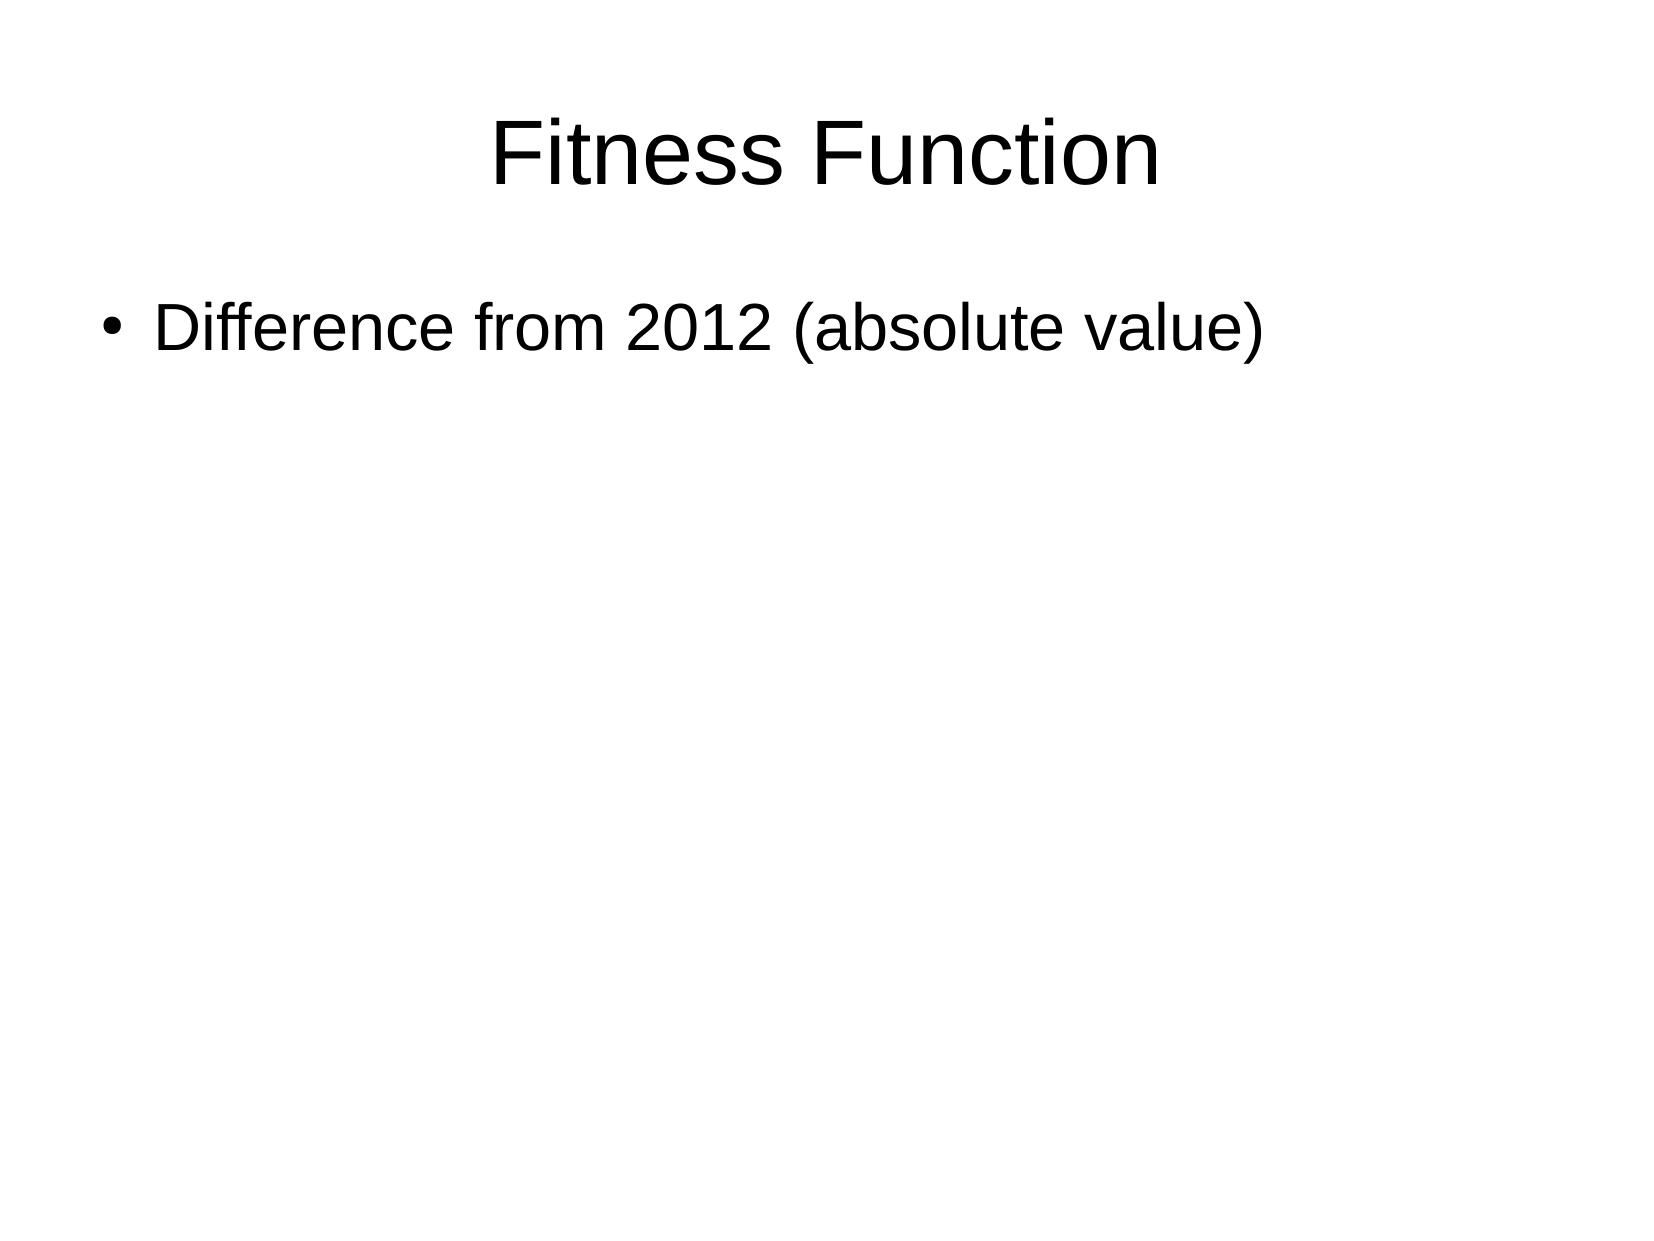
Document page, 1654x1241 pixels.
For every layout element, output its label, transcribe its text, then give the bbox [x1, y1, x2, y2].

list Difference from 2012 (absolute value) [82, 290, 1571, 1109]
title Fitness Function [82, 56, 1571, 250]
